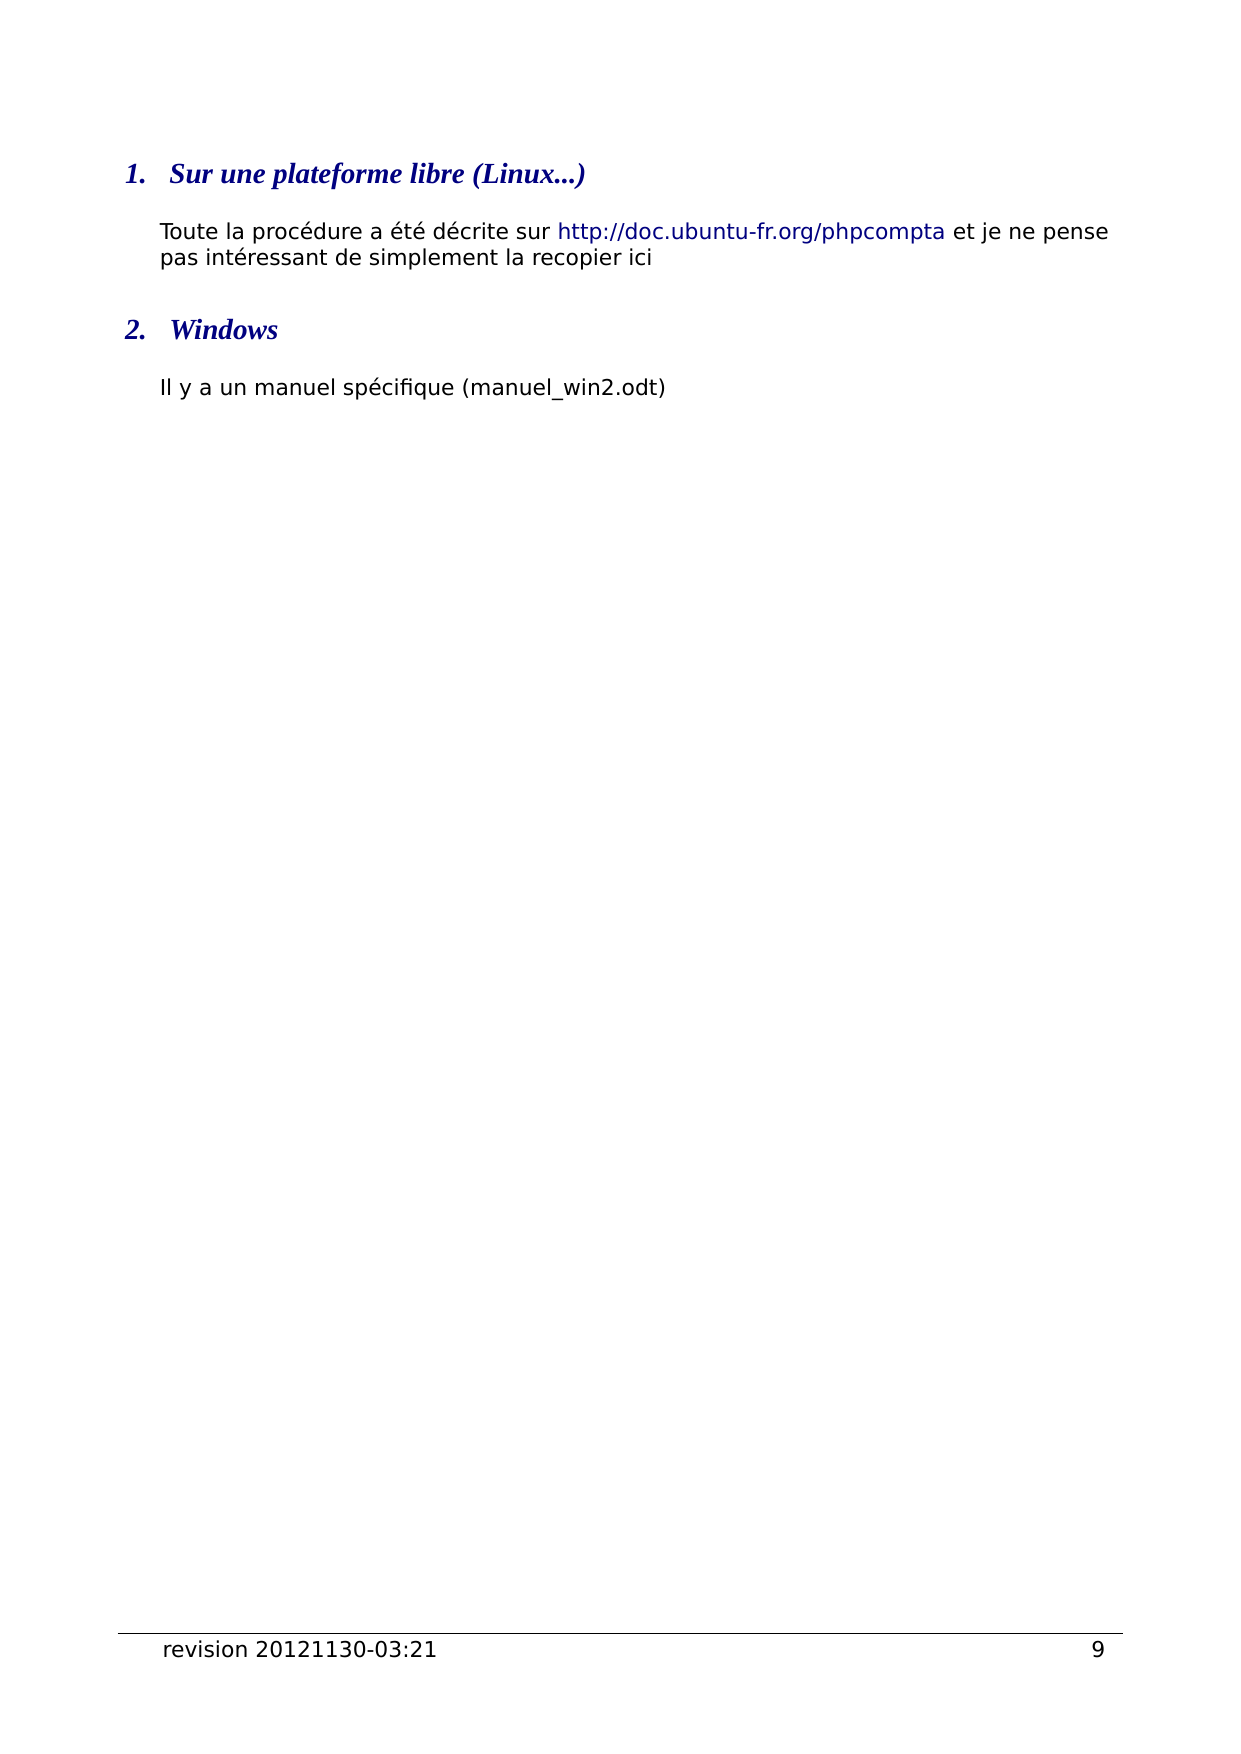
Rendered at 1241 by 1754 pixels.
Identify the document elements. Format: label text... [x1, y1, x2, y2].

subtitle Sur une plateforme libre (Linux...) [117, 156, 1123, 189]
text Toute la procédure a été décrite sur http://doc.ubuntu-fr.org/phpcompta et je ne pense pas intéressant de simplement la recopier ici [159, 219, 1123, 270]
subtitle Windows [117, 312, 1123, 346]
text Il y a un manuel spécifique (manuel_win2.odt) [159, 375, 1123, 401]
